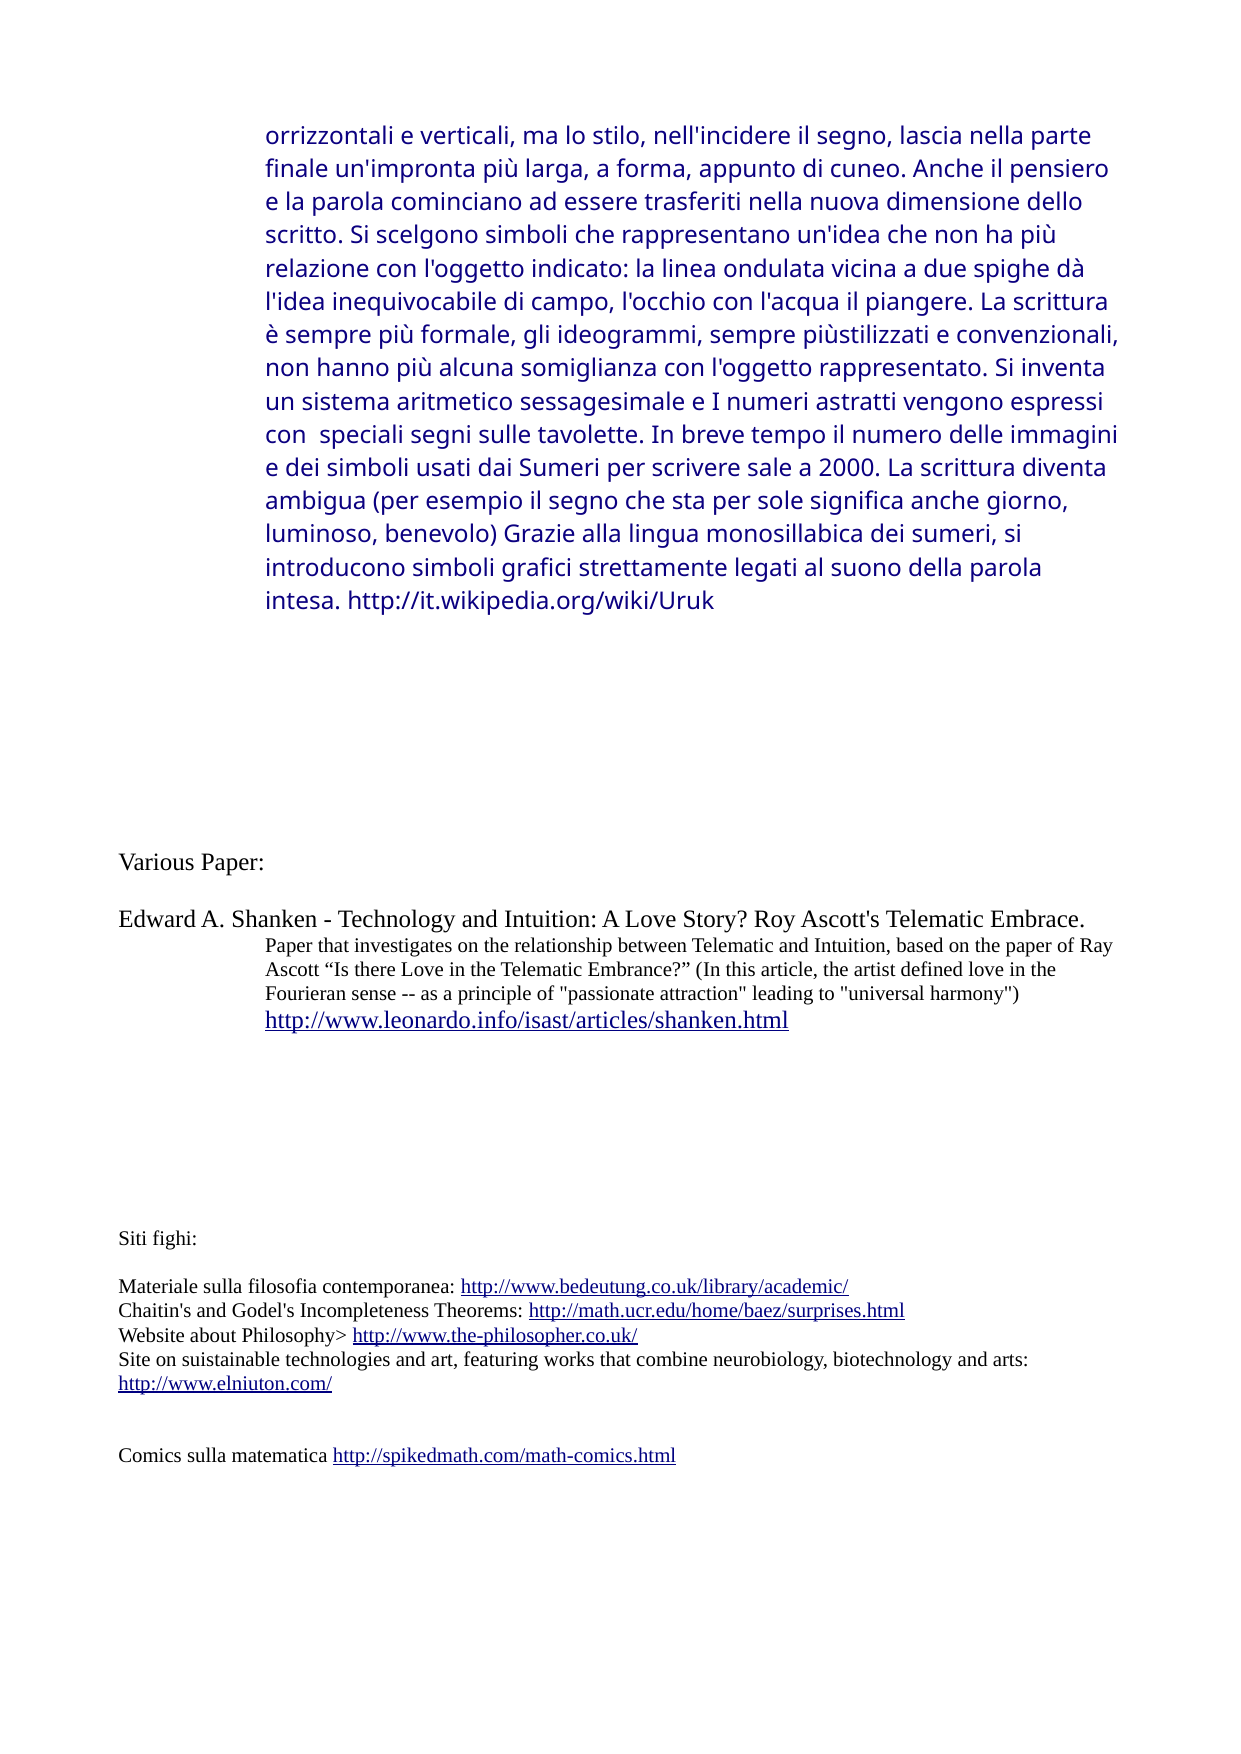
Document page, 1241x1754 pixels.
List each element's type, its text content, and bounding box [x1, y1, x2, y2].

text Siti fighi: [118, 1226, 1122, 1250]
text Website about Philosophy> http://www.the-philosopher.co.uk/ [118, 1322, 1122, 1347]
text Chaitin's and Godel's Incompleteness Theorems: http://math.ucr.edu/home/baez/surprises.html [118, 1298, 1122, 1322]
text Materiale sulla filosofia contemporanea: http://www.bedeutung.co.uk/library/academic/ [118, 1274, 1122, 1298]
text Comics sulla matematica http://spikedmath.com/math-comics.html [118, 1443, 1122, 1467]
text Edward A. Shanken - Technology and Intuition: A Love Story? Roy Ascott's Telematic Embrace. Paper that investigates on the relationship between Telematic and Intuition, based on the paper of Ray Ascott “Is there Love in the Telematic Embrance?” (In this article, the artist defined love in the Fourieran sense -- as a principle of "passionate attraction" leading to "universal harmony") http://www.leonardo.info/isast/articles/shanken.html [118, 904, 1122, 1034]
text orrizzontali e verticali, ma lo stilo, nell'incidere il segno, lascia nella parte finale un'impronta più larga, a forma, appunto di cuneo. Anche il pensiero e la parola cominciano ad essere trasferiti nella nuova dimensione dello scritto. Si scelgono simboli che rappresentano un'idea che non ha più relazione con l'oggetto indicato: la linea ondulata vicina a due spighe dà l'idea inequivocabile di campo, l'occhio con l'acqua il piangere. La scrittura è sempre più formale, gli ideogrammi, sempre piùstilizzati e convenzionali, non hanno più alcuna somiglianza con l'oggetto rappresentato. Si inventa un sistema aritmetico sessagesimale e I numeri astratti vengono espressi con speciali segni sulle tavolette. In breve tempo il numero delle immagini e dei simboli usati dai Sumeri per scrivere sale a 2000. La scrittura diventa ambigua (per esempio il segno che sta per sole significa anche giorno, luminoso, benevolo) Grazie alla lingua monosillabica dei sumeri, si introducono simboli grafici strettamente legati al suono della parola intesa. http://it.wikipedia.org/wiki/Uruk [118, 118, 1122, 617]
text Site on suistainable technologies and art, featuring works that combine neurobiology, biotechnology and arts: http://www.elniuton.com/ [118, 1347, 1122, 1395]
text Various Paper: [118, 847, 1122, 875]
